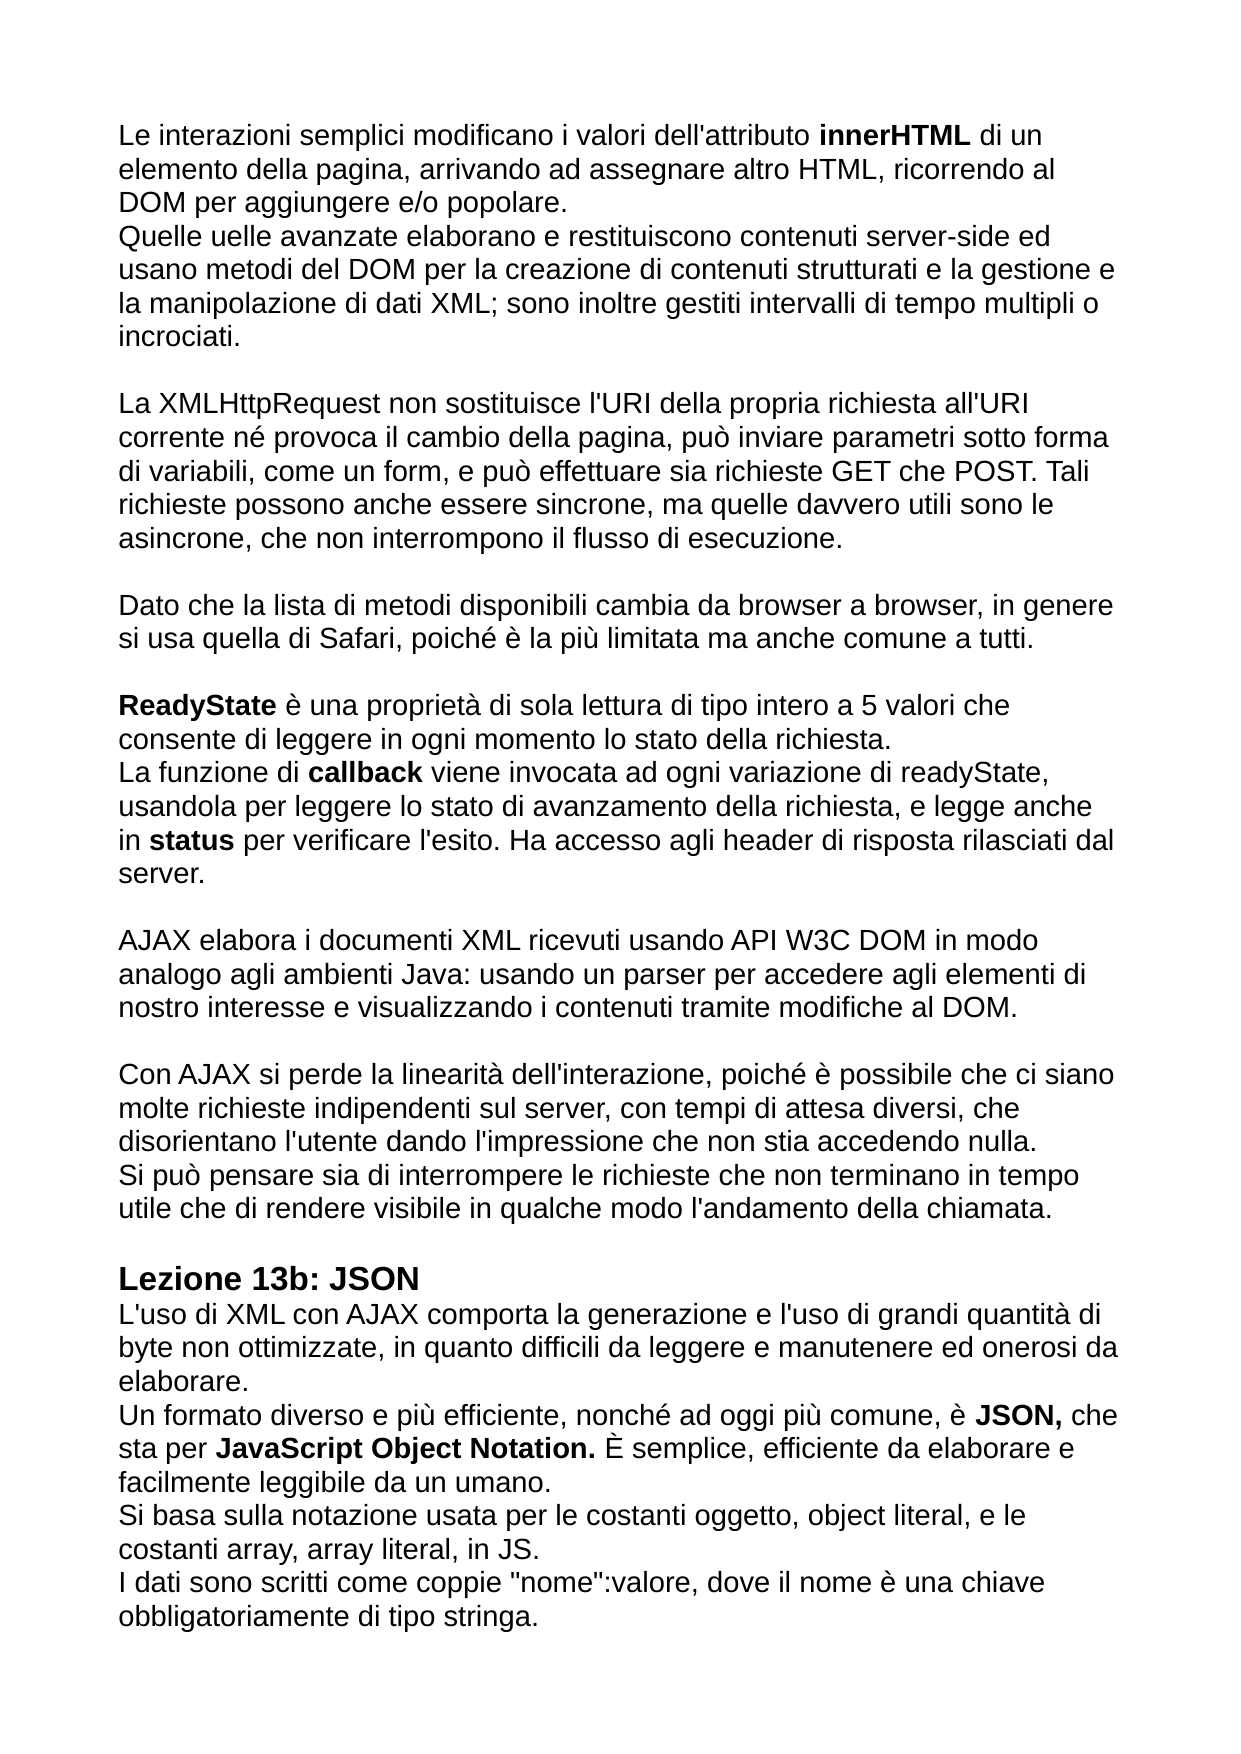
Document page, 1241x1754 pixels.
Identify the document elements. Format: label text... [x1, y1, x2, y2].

text Si può pensare sia di interrompere le richieste che non terminano in tempo utile che di rendere visibile in qualche modo l'andamento della chiamata. [118, 1158, 1122, 1225]
text Le interazioni semplici modificano i valori dell'attributo innerHTML di un elemento della pagina, arrivando ad assegnare altro HTML, ricorrendo al DOM per aggiungere e/o popolare. [118, 118, 1122, 219]
text ReadyState è una proprietà di sola lettura di tipo intero a 5 valori che consente di leggere in ogni momento lo stato della richiesta. [118, 688, 1122, 755]
text Con AJAX si perde la linearità dell'interazione, poiché è possibile che ci siano molte richieste indipendenti sul server, con tempi di attesa diversi, che disorientano l'utente dando l'impressione che non stia accedendo nulla. [118, 1057, 1122, 1158]
text La funzione di callback viene invocata ad ogni variazione di readyState, usandola per leggere lo stato di avanzamento della richiesta, e legge anche in status per verificare l'esito. Ha accesso agli header di risposta rilasciati dal server. [118, 755, 1122, 889]
text Un formato diverso e più efficiente, nonché ad oggi più comune, è JSON, che sta per JavaScript Object Notation. È semplice, efficiente da elaborare e facilmente leggibile da un umano. [118, 1398, 1122, 1498]
text La XMLHttpRequest non sostituisce l'URI della propria richiesta all'URI corrente né provoca il cambio della pagina, può inviare parametri sotto forma di variabili, come un form, e può effettuare sia richieste GET che POST. Tali richieste possono anche essere sincrone, ma quelle davvero utili sono le asincrone, che non interrompono il flusso di esecuzione. [118, 386, 1122, 554]
text AJAX elabora i documenti XML ricevuti usando API W3C DOM in modo analogo agli ambienti Java: usando un parser per accedere agli elementi di nostro interesse e visualizzando i contenuti tramite modifiche al DOM. [118, 923, 1122, 1024]
text I dati sono scritti come coppie "nome":valore, dove il nome è una chiave obbligatoriamente di tipo stringa. [118, 1565, 1122, 1632]
text Dato che la lista di metodi disponibili cambia da browser a browser, in genere si usa quella di Safari, poiché è la più limitata ma anche comune a tutti. [118, 588, 1122, 655]
text Si basa sulla notazione usata per le costanti oggetto, object literal, e le costanti array, array literal, in JS. [118, 1498, 1122, 1565]
text L'uso di XML con AJAX comporta la generazione e l'uso di grandi quantità di byte non ottimizzate, in quanto difficili da leggere e manutenere ed onerosi da elaborare. [118, 1297, 1122, 1398]
text Quelle uelle avanzate elaborano e restituiscono contenuti server-side ed usano metodi del DOM per la creazione di contenuti strutturati e la gestione e la manipolazione di dati XML; sono inoltre gestiti intervalli di tempo multipli o incrociati. [118, 219, 1122, 353]
text Lezione 13b: JSON [118, 1258, 1122, 1297]
